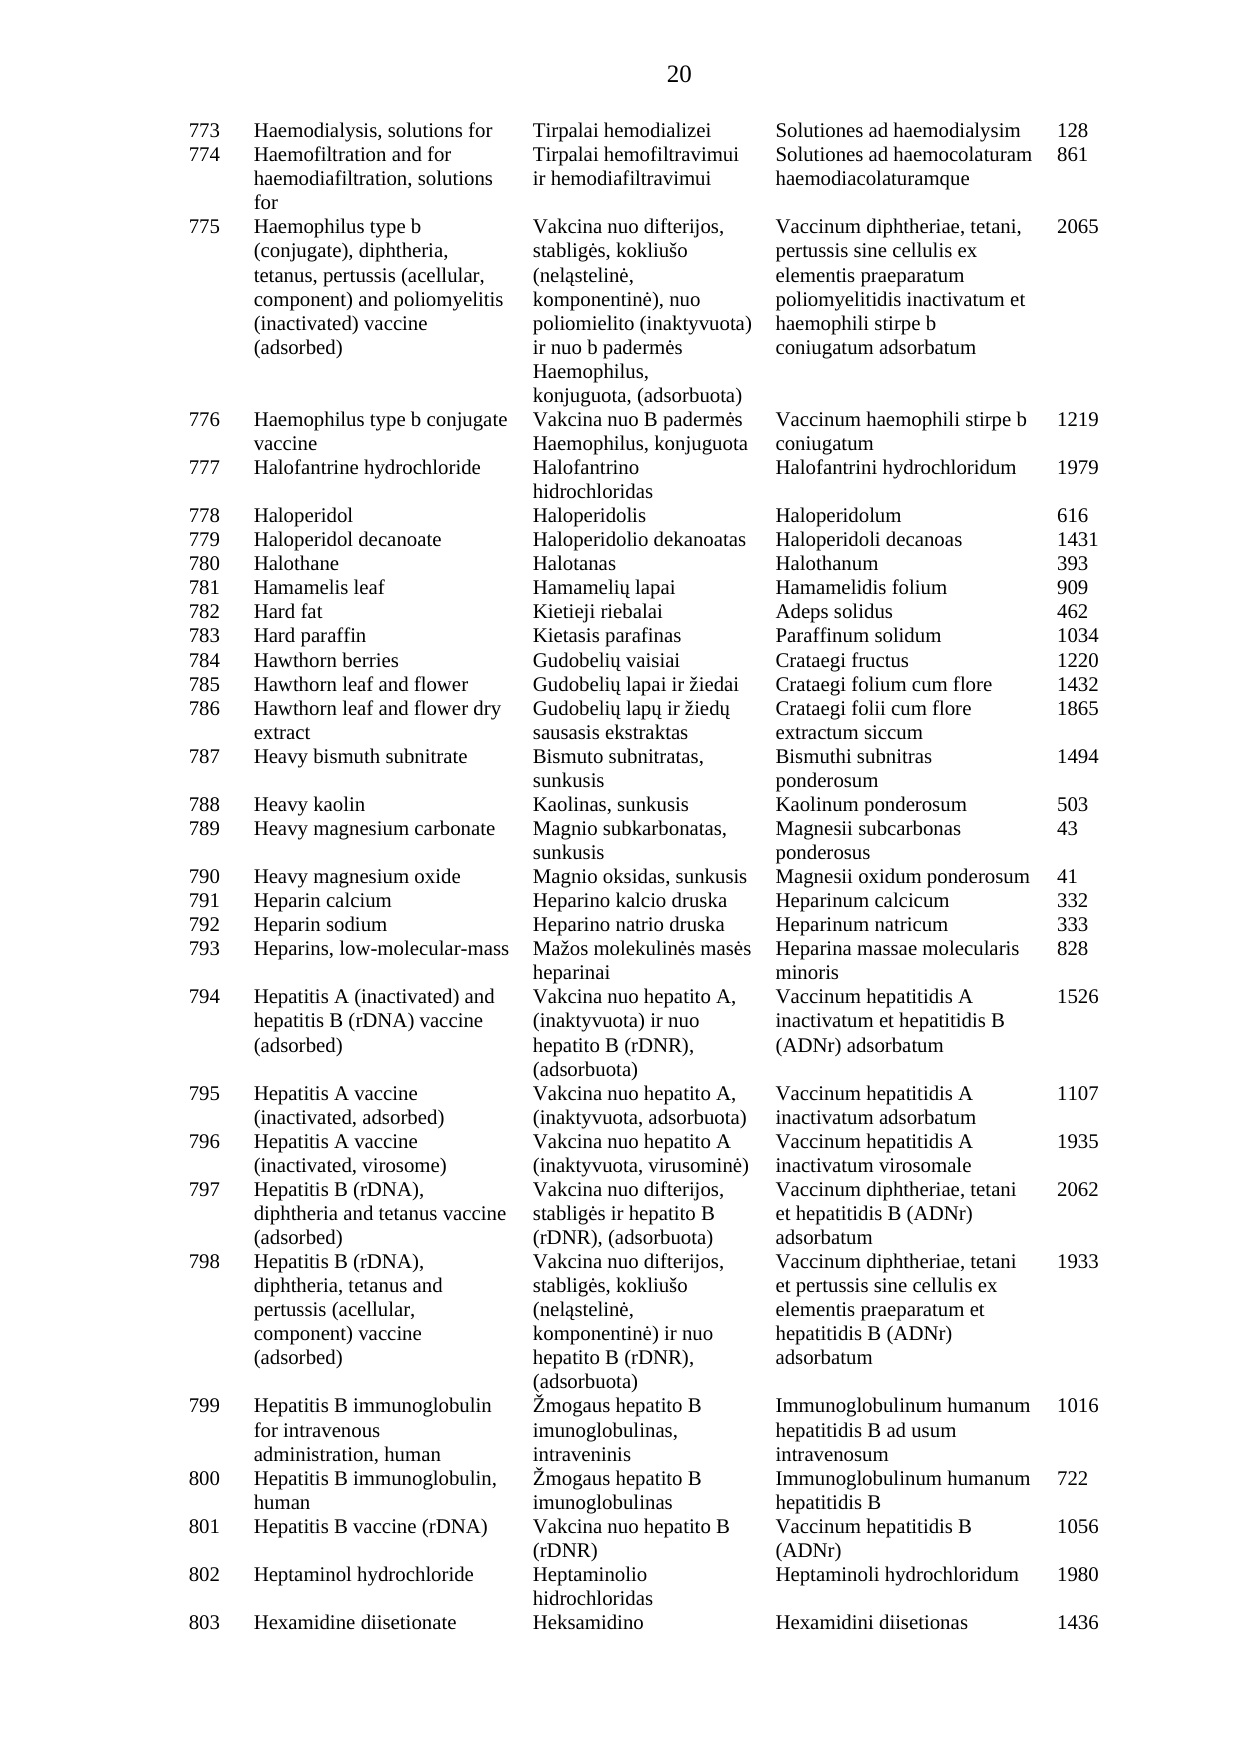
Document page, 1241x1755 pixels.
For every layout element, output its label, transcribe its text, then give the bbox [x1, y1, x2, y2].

table_cell Vaccinum diphtheriae, tetani et pertussis sine cellulis ex elementis praeparatum et hepatitidis B (ADNr) adsorbatum [764, 1249, 1046, 1393]
table_cell Heparinum calcicum [764, 888, 1046, 912]
table_cell 790 [177, 864, 242, 888]
table_cell Haemodialysis, solutions for [242, 118, 521, 142]
table_cell 800 [177, 1466, 242, 1514]
table_cell Immunoglobulinum humanum hepatitidis B [764, 1466, 1046, 1514]
table_cell Tirpalai hemodializei [521, 118, 764, 142]
table_cell Žmogaus hepatito B imunoglobulinas [521, 1466, 764, 1514]
table_cell Hamamelių lapai [521, 575, 764, 599]
table_cell 784 [177, 648, 242, 672]
table_cell Immunoglobulinum humanum hepatitidis B ad usum intravenosum [764, 1394, 1046, 1466]
table_cell 781 [177, 575, 242, 599]
table_cell 799 [177, 1394, 242, 1466]
table_cell Hawthorn leaf and flower [242, 672, 521, 696]
table_cell 1034 [1046, 624, 1181, 647]
table_cell 1431 [1046, 527, 1181, 551]
table_cell Solutiones ad haemocolaturam haemodiacolaturamque [764, 142, 1046, 214]
table_cell Hard fat [242, 599, 521, 623]
table_cell 794 [177, 984, 242, 1081]
table_cell Vaccinum diphtheriae, tetani et hepatitidis B (ADNr) adsorbatum [764, 1177, 1046, 1249]
table_cell Hepatitis A vaccine (inactivated, adsorbed) [242, 1081, 521, 1129]
table_cell 775 [177, 214, 242, 407]
table_cell Halofantrini hydrochloridum [764, 455, 1046, 503]
table_cell 1526 [1046, 984, 1181, 1081]
table_cell 778 [177, 503, 242, 527]
table_cell 1933 [1046, 1249, 1181, 1393]
table_cell Vakcina nuo hepatito A, (inaktyvuota) ir nuo hepatito B (rDNR), (adsorbuota) [521, 984, 764, 1081]
table_cell Bismuto subnitratas, sunkusis [521, 744, 764, 792]
table_cell 803 [177, 1610, 242, 1634]
table_cell Heptaminoli hydrochloridum [764, 1562, 1046, 1610]
table_cell Haemophilus type b conjugate vaccine [242, 407, 521, 455]
table_cell Hepatitis A vaccine (inactivated, virosome) [242, 1129, 521, 1177]
table_cell Vakcina nuo hepatito B (rDNR) [521, 1514, 764, 1562]
table_cell 774 [177, 142, 242, 214]
table_cell Hawthorn berries [242, 648, 521, 672]
table_cell 909 [1046, 575, 1181, 599]
table_cell Adeps solidus [764, 599, 1046, 623]
table_cell Heparina massae molecularis minoris [764, 936, 1046, 984]
table_cell 1935 [1046, 1129, 1181, 1177]
table_cell Tirpalai hemofiltravimui ir hemodiafiltravimui [521, 142, 764, 214]
table_cell Haloperidol [242, 503, 521, 527]
table_cell Halothanum [764, 551, 1046, 575]
table_cell Hawthorn leaf and flower dry extract [242, 696, 521, 744]
table_cell 798 [177, 1249, 242, 1393]
table_cell Solutiones ad haemodialysim [764, 118, 1046, 142]
table_cell 1219 [1046, 407, 1181, 455]
table_cell Magnio oksidas, sunkusis [521, 864, 764, 888]
table_cell 785 [177, 672, 242, 696]
table_cell Vaccinum haemophili stirpe b coniugatum [764, 407, 1046, 455]
table_cell 1436 [1046, 1610, 1181, 1634]
table_cell Gudobelių lapų ir žiedų sausasis ekstraktas [521, 696, 764, 744]
table_cell Hepatitis B vaccine (rDNA) [242, 1514, 521, 1562]
table_cell 128 [1046, 118, 1181, 142]
table_cell Heksamidino [521, 1610, 764, 1634]
table_cell Gudobelių lapai ir žiedai [521, 672, 764, 696]
table_cell Hepatitis B immunoglobulin, human [242, 1466, 521, 1514]
table_cell Vaccinum hepatitidis B (ADNr) [764, 1514, 1046, 1562]
table_cell 861 [1046, 142, 1181, 214]
table_cell 777 [177, 455, 242, 503]
table_cell 41 [1046, 864, 1181, 888]
table_cell 789 [177, 816, 242, 864]
table_cell Heavy bismuth subnitrate [242, 744, 521, 792]
table_cell 1432 [1046, 672, 1181, 696]
table_cell Haemophilus type b (conjugate), diphtheria, tetanus, pertussis (acellular, component) and poliomyelitis (inactivated) vaccine (adsorbed) [242, 214, 521, 407]
table_cell Vakcina nuo difterijos, stabligės, kokliušo (neląstelinė, komponentinė), nuo poliomielito (inaktyvuota) ir nuo b padermės Haemophilus, konjuguota, (adsorbuota) [521, 214, 764, 407]
table_cell Haloperidol decanoate [242, 527, 521, 551]
table_cell Vaccinum hepatitidis A inactivatum et hepatitidis B (ADNr) adsorbatum [764, 984, 1046, 1081]
table_cell 393 [1046, 551, 1181, 575]
table_cell Hard paraffin [242, 624, 521, 647]
table_cell Paraffinum solidum [764, 624, 1046, 647]
table_cell 783 [177, 624, 242, 647]
table_cell Haloperidolis [521, 503, 764, 527]
table_cell Mažos molekulinės masės heparinai [521, 936, 764, 984]
table_cell 43 [1046, 816, 1181, 864]
table_cell 779 [177, 527, 242, 551]
table_cell Crataegi fructus [764, 648, 1046, 672]
table_cell Heptaminolio hidrochloridas [521, 1562, 764, 1610]
table_cell Hamamelidis folium [764, 575, 1046, 599]
table_cell Halofantrino hidrochloridas [521, 455, 764, 503]
table_cell Hexamidine diisetionate [242, 1610, 521, 1634]
table_cell 780 [177, 551, 242, 575]
table_cell Vakcina nuo difterijos, stabligės, kokliušo (neląstelinė, komponentinė) ir nuo hepatito B (rDNR), (adsorbuota) [521, 1249, 764, 1393]
table_cell 787 [177, 744, 242, 792]
table_cell Haemofiltration and for haemodiafiltration, solutions for [242, 142, 521, 214]
table_cell Kietasis parafinas [521, 624, 764, 647]
table_cell 1980 [1046, 1562, 1181, 1610]
table_cell 786 [177, 696, 242, 744]
table_cell Kaolinas, sunkusis [521, 792, 764, 816]
table_cell Halofantrine hydrochloride [242, 455, 521, 503]
table_cell 782 [177, 599, 242, 623]
table_cell Halothane [242, 551, 521, 575]
table_cell 793 [177, 936, 242, 984]
table_cell Kaolinum ponderosum [764, 792, 1046, 816]
table_cell Heparino natrio druska [521, 912, 764, 936]
table_cell Heparino kalcio druska [521, 888, 764, 912]
table_cell Vakcina nuo hepatito A, (inaktyvuota, adsorbuota) [521, 1081, 764, 1129]
table_cell Gudobelių vaisiai [521, 648, 764, 672]
table_cell Vakcina nuo difterijos, stabligės ir hepatito B (rDNR), (adsorbuota) [521, 1177, 764, 1249]
table_cell 773 [177, 118, 242, 142]
table_cell 791 [177, 888, 242, 912]
table_cell Heavy magnesium oxide [242, 864, 521, 888]
table_cell Vaccinum hepatitidis A inactivatum virosomale [764, 1129, 1046, 1177]
table_cell Hexamidini diisetionas [764, 1610, 1046, 1634]
table_cell Heparin sodium [242, 912, 521, 936]
table_cell 2062 [1046, 1177, 1181, 1249]
table_cell Haloperidolio dekanoatas [521, 527, 764, 551]
table_cell Crataegi folium cum flore [764, 672, 1046, 696]
table_cell 788 [177, 792, 242, 816]
table_cell Hepatitis B immunoglobulin for intravenous administration, human [242, 1394, 521, 1466]
table_cell Vaccinum hepatitidis A inactivatum adsorbatum [764, 1081, 1046, 1129]
table_cell 2065 [1046, 214, 1181, 407]
table_cell 1056 [1046, 1514, 1181, 1562]
table_cell 1494 [1046, 744, 1181, 792]
table_cell Vaccinum diphtheriae, tetani, pertussis sine cellulis ex elementis praeparatum poliomyelitidis inactivatum et haemophili stirpe b coniugatum adsorbatum [764, 214, 1046, 407]
table_cell 1979 [1046, 455, 1181, 503]
table_cell Magnesii subcarbonas ponderosus [764, 816, 1046, 864]
table_cell 616 [1046, 503, 1181, 527]
table_cell Bismuthi subnitras ponderosum [764, 744, 1046, 792]
table_cell Magnio subkarbonatas, sunkusis [521, 816, 764, 864]
table_cell Magnesii oxidum ponderosum [764, 864, 1046, 888]
table_cell 722 [1046, 1466, 1181, 1514]
table_cell Vakcina nuo hepatito A (inaktyvuota, virusominė) [521, 1129, 764, 1177]
table_cell 1107 [1046, 1081, 1181, 1129]
table_cell 462 [1046, 599, 1181, 623]
table_cell Crataegi folii cum flore extractum siccum [764, 696, 1046, 744]
table_cell Heavy magnesium carbonate [242, 816, 521, 864]
table_cell Hepatitis B (rDNA), diphtheria and tetanus vaccine (adsorbed) [242, 1177, 521, 1249]
table_cell 1016 [1046, 1394, 1181, 1466]
table_cell 801 [177, 1514, 242, 1562]
table_cell Vakcina nuo B padermės Haemophilus, konjuguota [521, 407, 764, 455]
table_cell Heparin calcium [242, 888, 521, 912]
table_cell 503 [1046, 792, 1181, 816]
table_cell 1865 [1046, 696, 1181, 744]
table_cell 776 [177, 407, 242, 455]
table_cell Heparins, low-molecular-mass [242, 936, 521, 984]
table_cell Hepatitis B (rDNA), diphtheria, tetanus and pertussis (acellular, component) vaccine (adsorbed) [242, 1249, 521, 1393]
table_cell 795 [177, 1081, 242, 1129]
table_cell Žmogaus hepatito B imunoglobulinas, intraveninis [521, 1394, 764, 1466]
table_cell Haloperidolum [764, 503, 1046, 527]
table_cell 792 [177, 912, 242, 936]
table_cell 796 [177, 1129, 242, 1177]
table_cell Kietieji riebalai [521, 599, 764, 623]
table_cell 333 [1046, 912, 1181, 936]
table_cell Hepatitis A (inactivated) and hepatitis B (rDNA) vaccine (adsorbed) [242, 984, 521, 1081]
table_cell Heparinum natricum [764, 912, 1046, 936]
table_cell 828 [1046, 936, 1181, 984]
table_cell 1220 [1046, 648, 1181, 672]
table_cell 797 [177, 1177, 242, 1249]
table_cell Hamamelis leaf [242, 575, 521, 599]
table_cell Halotanas [521, 551, 764, 575]
table_cell Heavy kaolin [242, 792, 521, 816]
table_cell 332 [1046, 888, 1181, 912]
table_cell Haloperidoli decanoas [764, 527, 1046, 551]
table_cell Heptaminol hydrochloride [242, 1562, 521, 1610]
table_cell 802 [177, 1562, 242, 1610]
